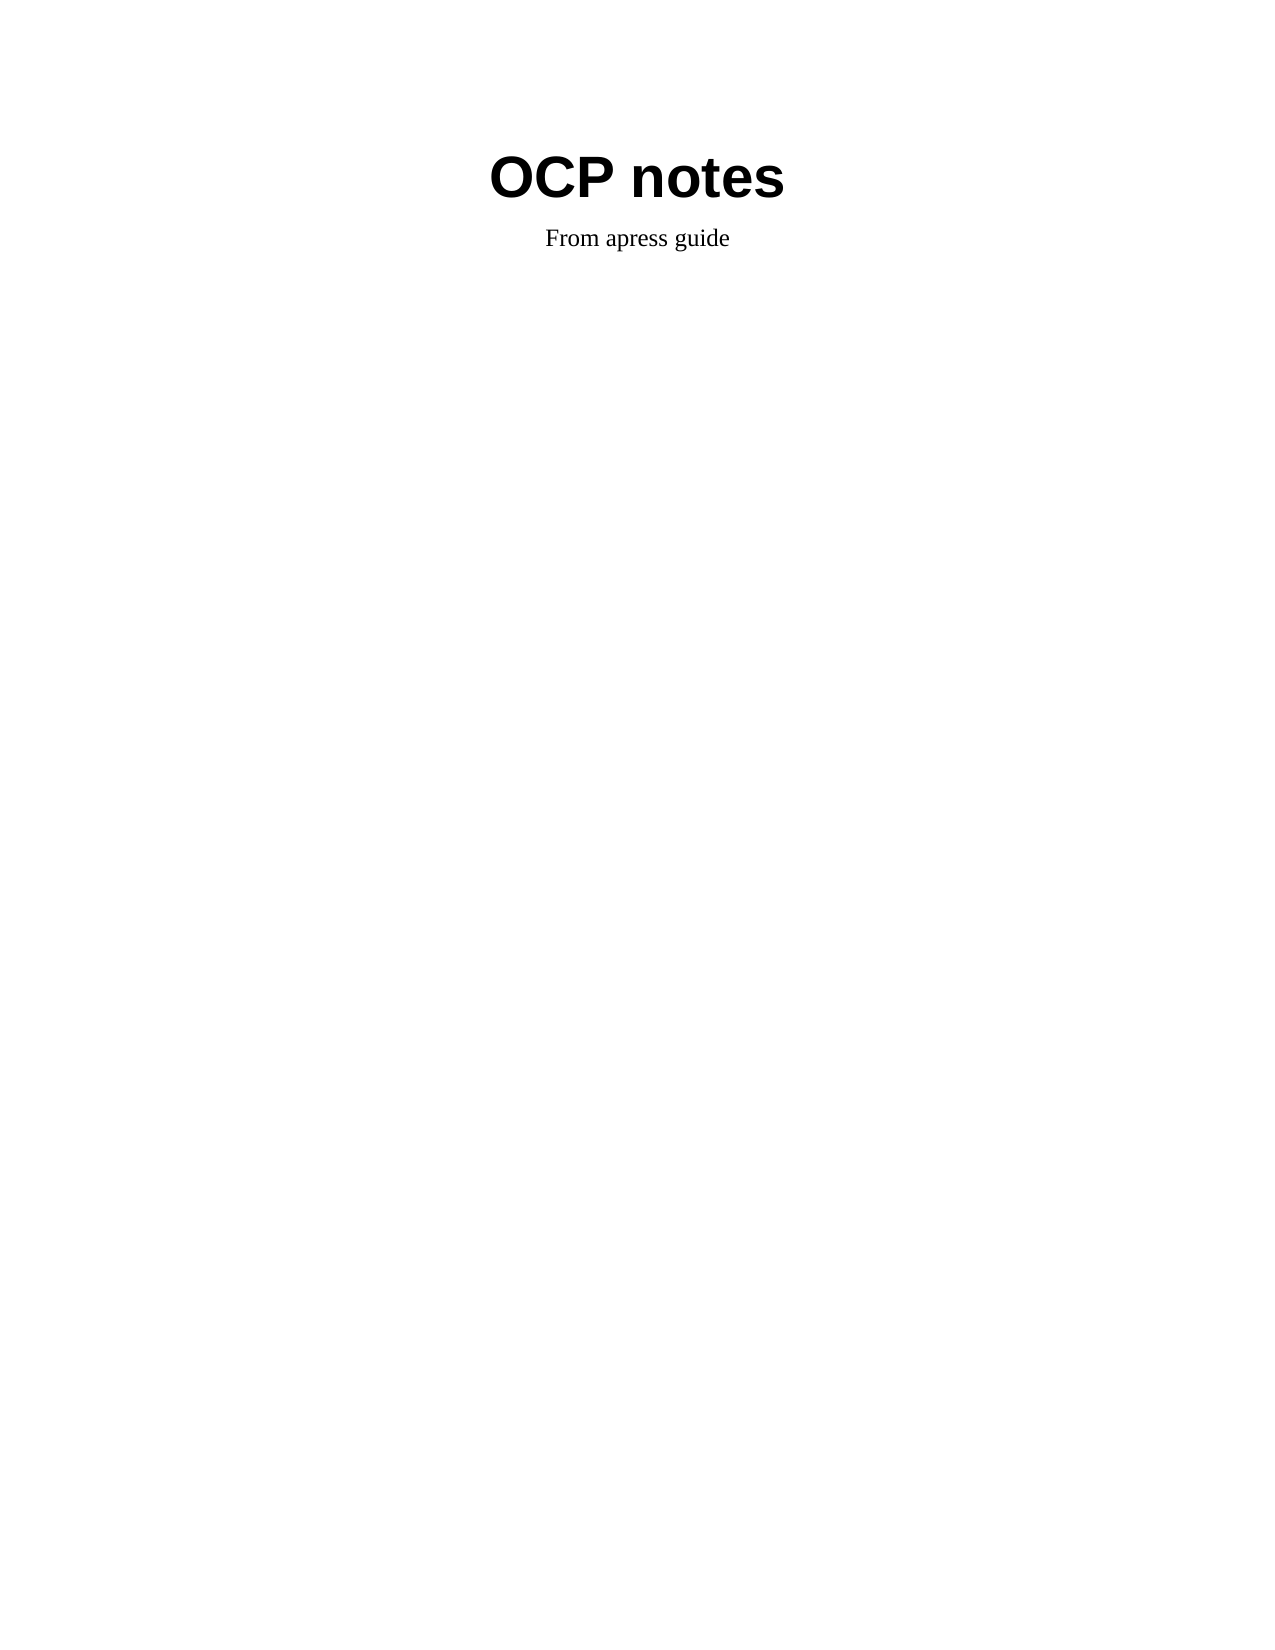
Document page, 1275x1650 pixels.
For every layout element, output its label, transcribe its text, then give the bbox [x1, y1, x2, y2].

text From apress guide [118, 223, 1157, 251]
title OCP notes [118, 143, 1157, 210]
